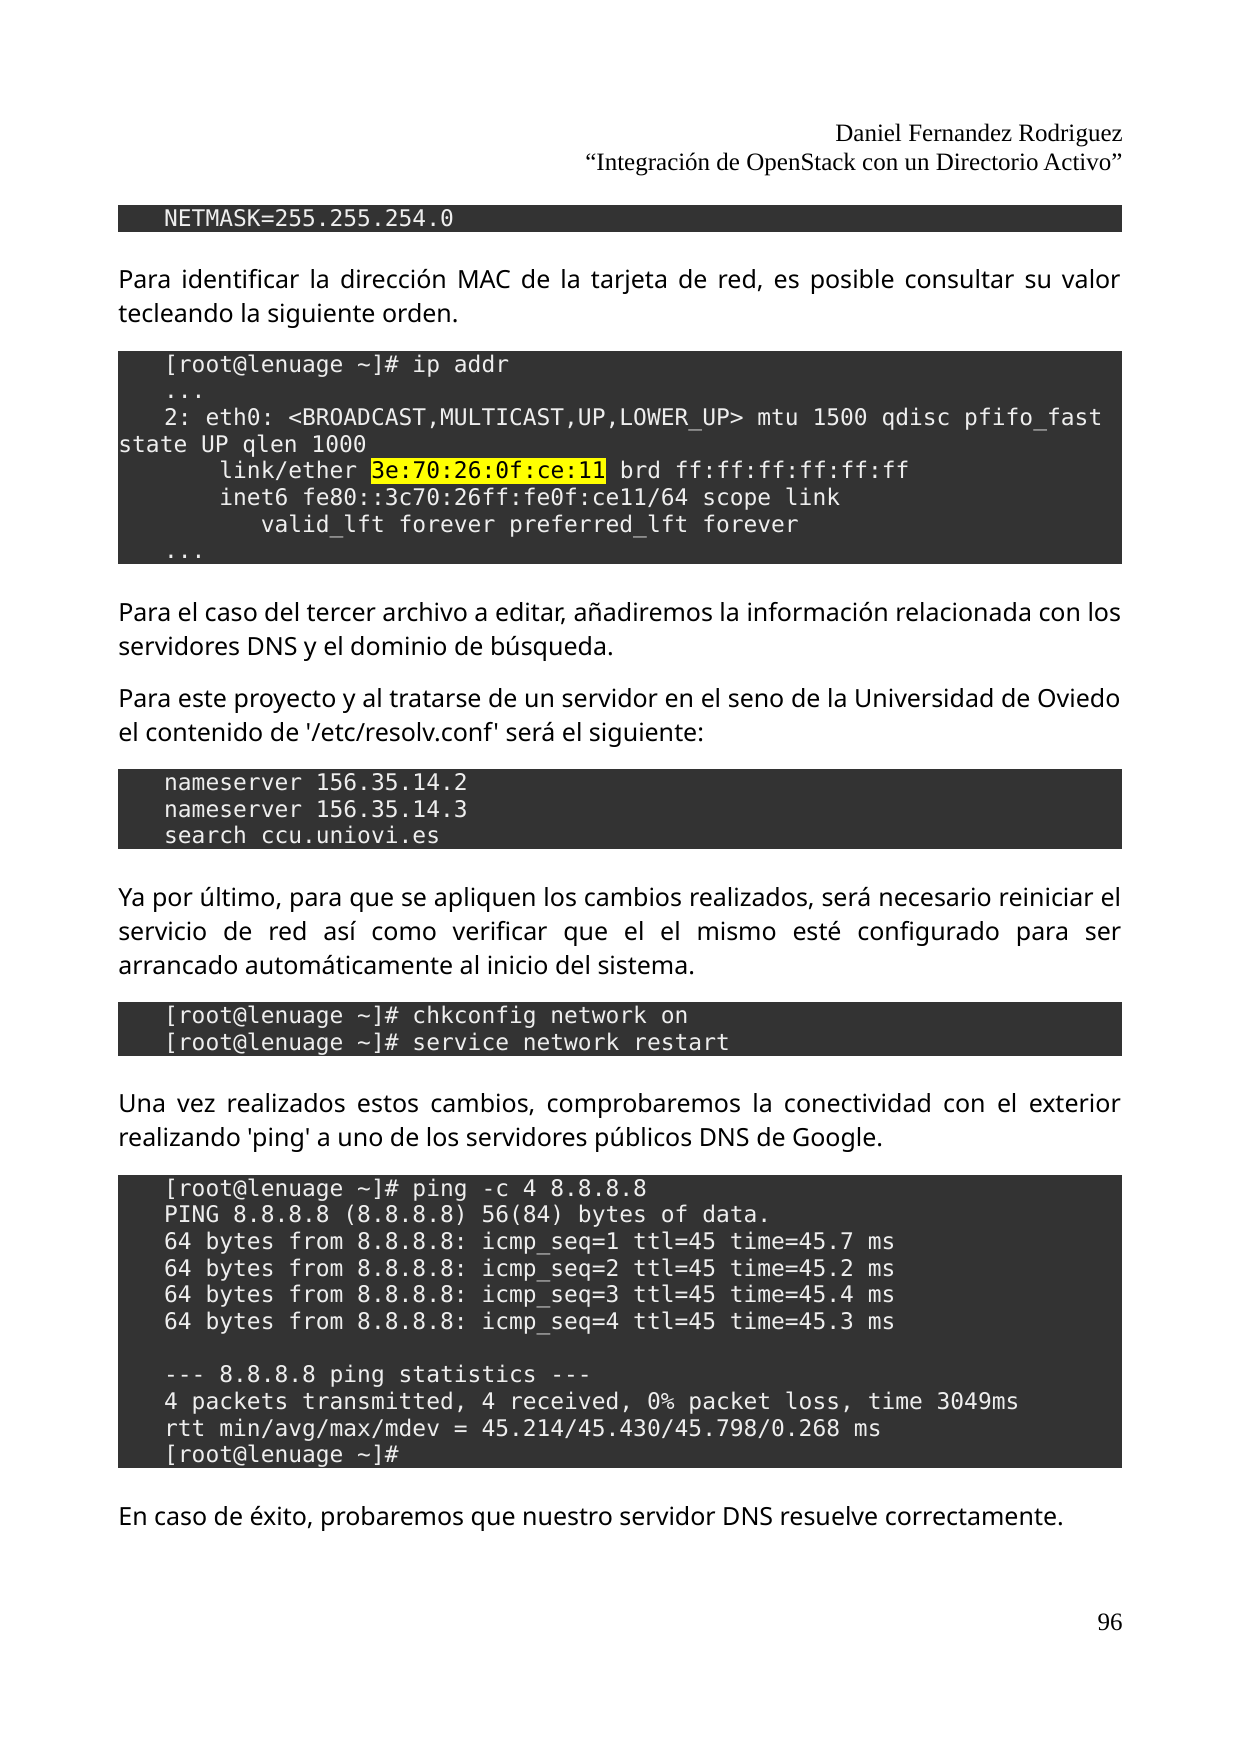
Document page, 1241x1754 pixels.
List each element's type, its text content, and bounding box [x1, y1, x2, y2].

text --- 8.8.8.8 ping statistics --- [118, 1362, 1122, 1388]
text Para el caso del tercer archivo a editar, añadiremos la información relacionada con los servidores DNS y el dominio de búsqueda. [118, 594, 1122, 662]
text 64 bytes from 8.8.8.8: icmp_seq=4 ttl=45 time=45.3 ms [118, 1308, 1122, 1335]
text inet6 fe80::3c70:26ff:fe0f:ce11/64 scope link [118, 484, 1122, 511]
text Una vez realizados estos cambios, comprobaremos la conectividad con el exterior realizando 'ping' a uno de los servidores públicos DNS de Google. [118, 1086, 1122, 1154]
text PING 8.8.8.8 (8.8.8.8) 56(84) bytes of data. [118, 1202, 1122, 1228]
text link/ether 3e:70:26:0f:ce:11 brd ff:ff:ff:ff:ff:ff [118, 457, 1122, 484]
text 2: eth0: <BROADCAST,MULTICAST,UP,LOWER_UP> mtu 1500 qdisc pfifo_fast state UP qlen 1000 [118, 404, 1122, 457]
text 4 packets transmitted, 4 received, 0% packet loss, time 3049ms [118, 1388, 1122, 1415]
text [root@lenuage ~]# service network restart [118, 1029, 1122, 1056]
text nameserver 156.35.14.2 [118, 769, 1122, 796]
text 64 bytes from 8.8.8.8: icmp_seq=3 ttl=45 time=45.4 ms [118, 1282, 1122, 1308]
text En caso de éxito, probaremos que nuestro servidor DNS resuelve correctamente. [118, 1498, 1122, 1532]
text nameserver 156.35.14.3 [118, 796, 1122, 823]
text [root@lenuage ~]# chkconfig network on [118, 1002, 1122, 1029]
text ... [118, 377, 1122, 404]
text Ya por último, para que se apliquen los cambios realizados, será necesario reiniciar el servicio de red así como verificar que el el mismo esté configurado para ser arrancado automáticamente al inicio del sistema. [118, 879, 1122, 982]
text Para identificar la dirección MAC de la tarjeta de red, es posible consultar su valor tecleando la siguiente orden. [118, 262, 1122, 330]
text 64 bytes from 8.8.8.8: icmp_seq=1 ttl=45 time=45.7 ms [118, 1228, 1122, 1255]
text [root@lenuage ~]# [118, 1442, 1122, 1468]
text Para este proyecto y al tratarse de un servidor en el seno de la Universidad de Oviedo el contenido de '/etc/resolv.conf' será el siguiente: [118, 680, 1122, 748]
text valid_lft forever preferred_lft forever [118, 511, 1122, 537]
text NETMASK=255.255.254.0 [118, 205, 1122, 232]
text rtt min/avg/max/mdev = 45.214/45.430/45.798/0.268 ms [118, 1415, 1122, 1442]
text [root@lenuage ~]# ip addr [118, 351, 1122, 377]
text search ccu.uniovi.es [118, 823, 1122, 849]
text 64 bytes from 8.8.8.8: icmp_seq=2 ttl=45 time=45.2 ms [118, 1255, 1122, 1282]
text ... [118, 537, 1122, 564]
text [root@lenuage ~]# ping -c 4 8.8.8.8 [118, 1175, 1122, 1202]
